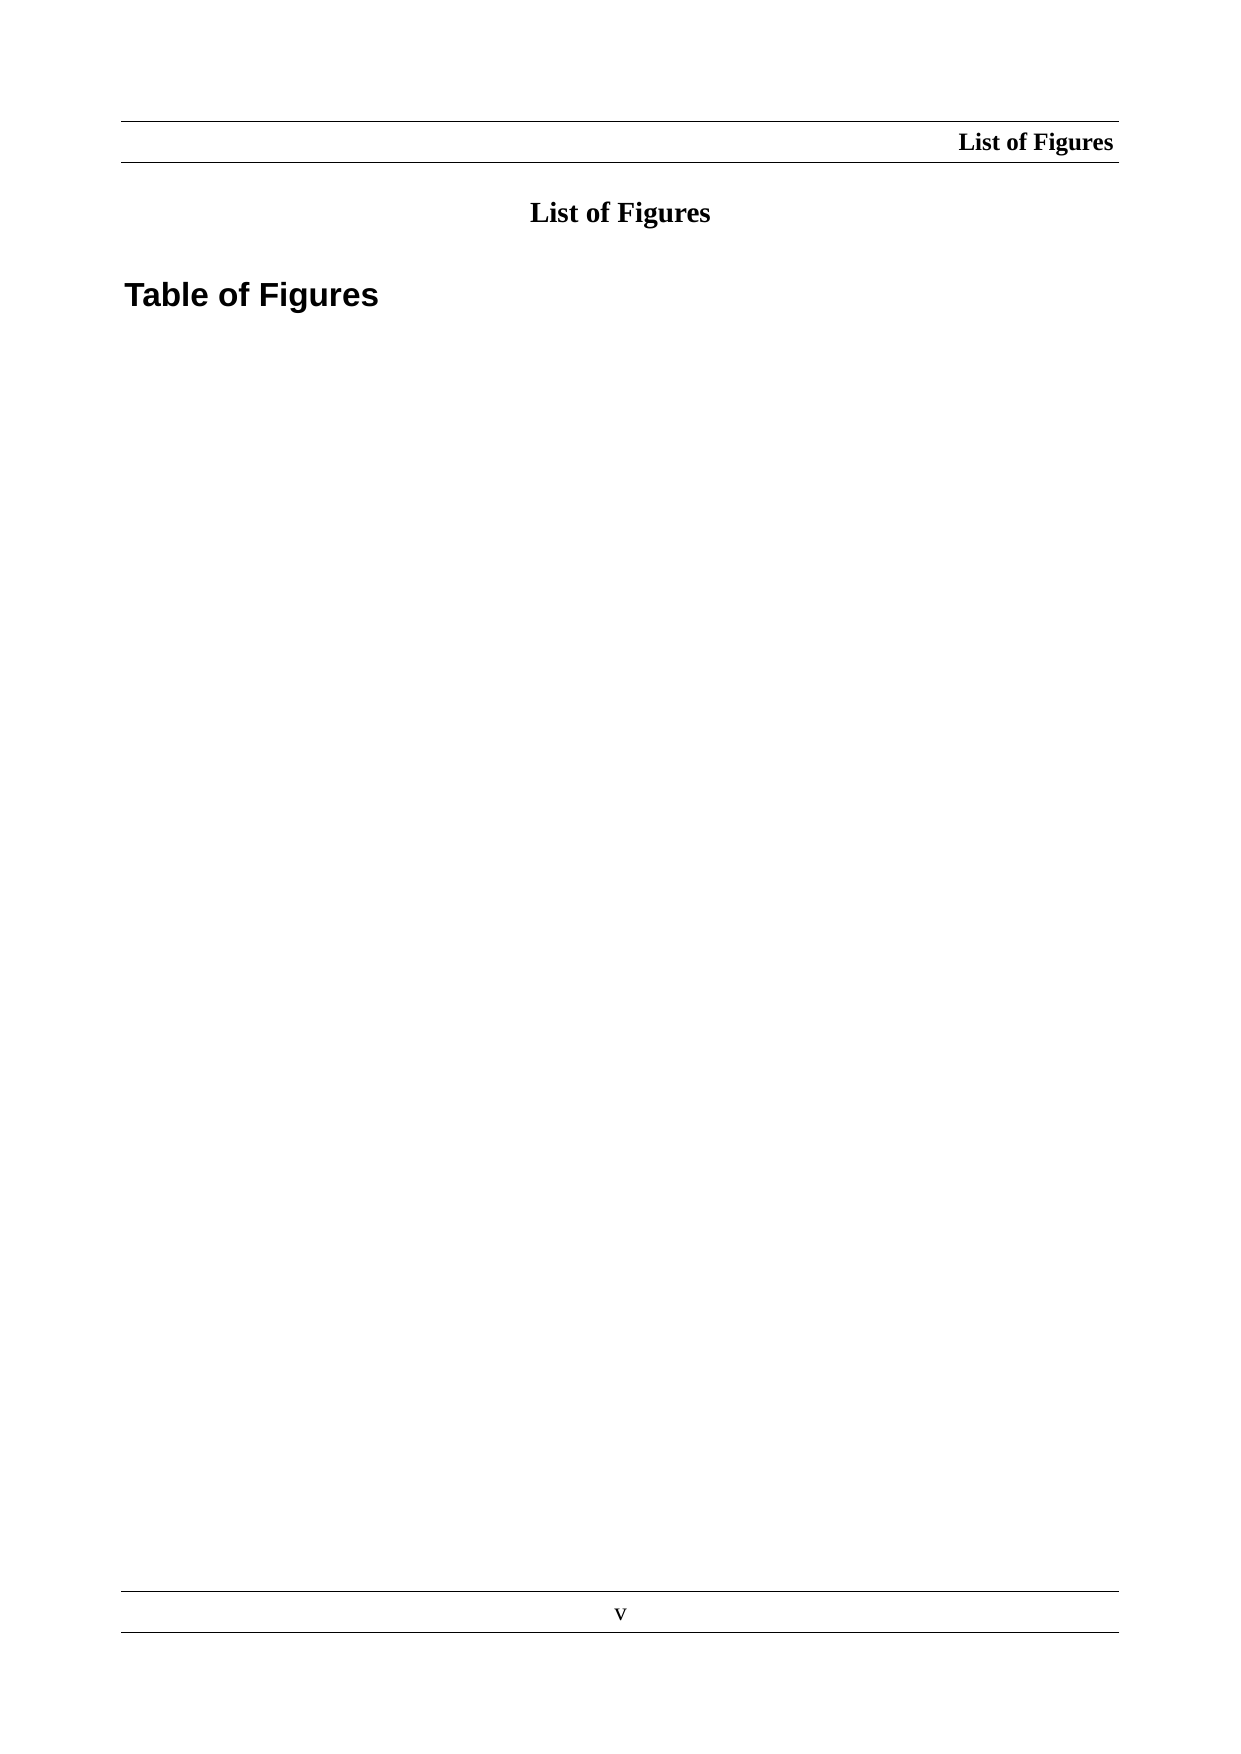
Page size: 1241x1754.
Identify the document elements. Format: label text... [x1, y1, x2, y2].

subtitle Table of Figures [121, 272, 1119, 317]
subtitle List of Figures [121, 192, 1119, 232]
